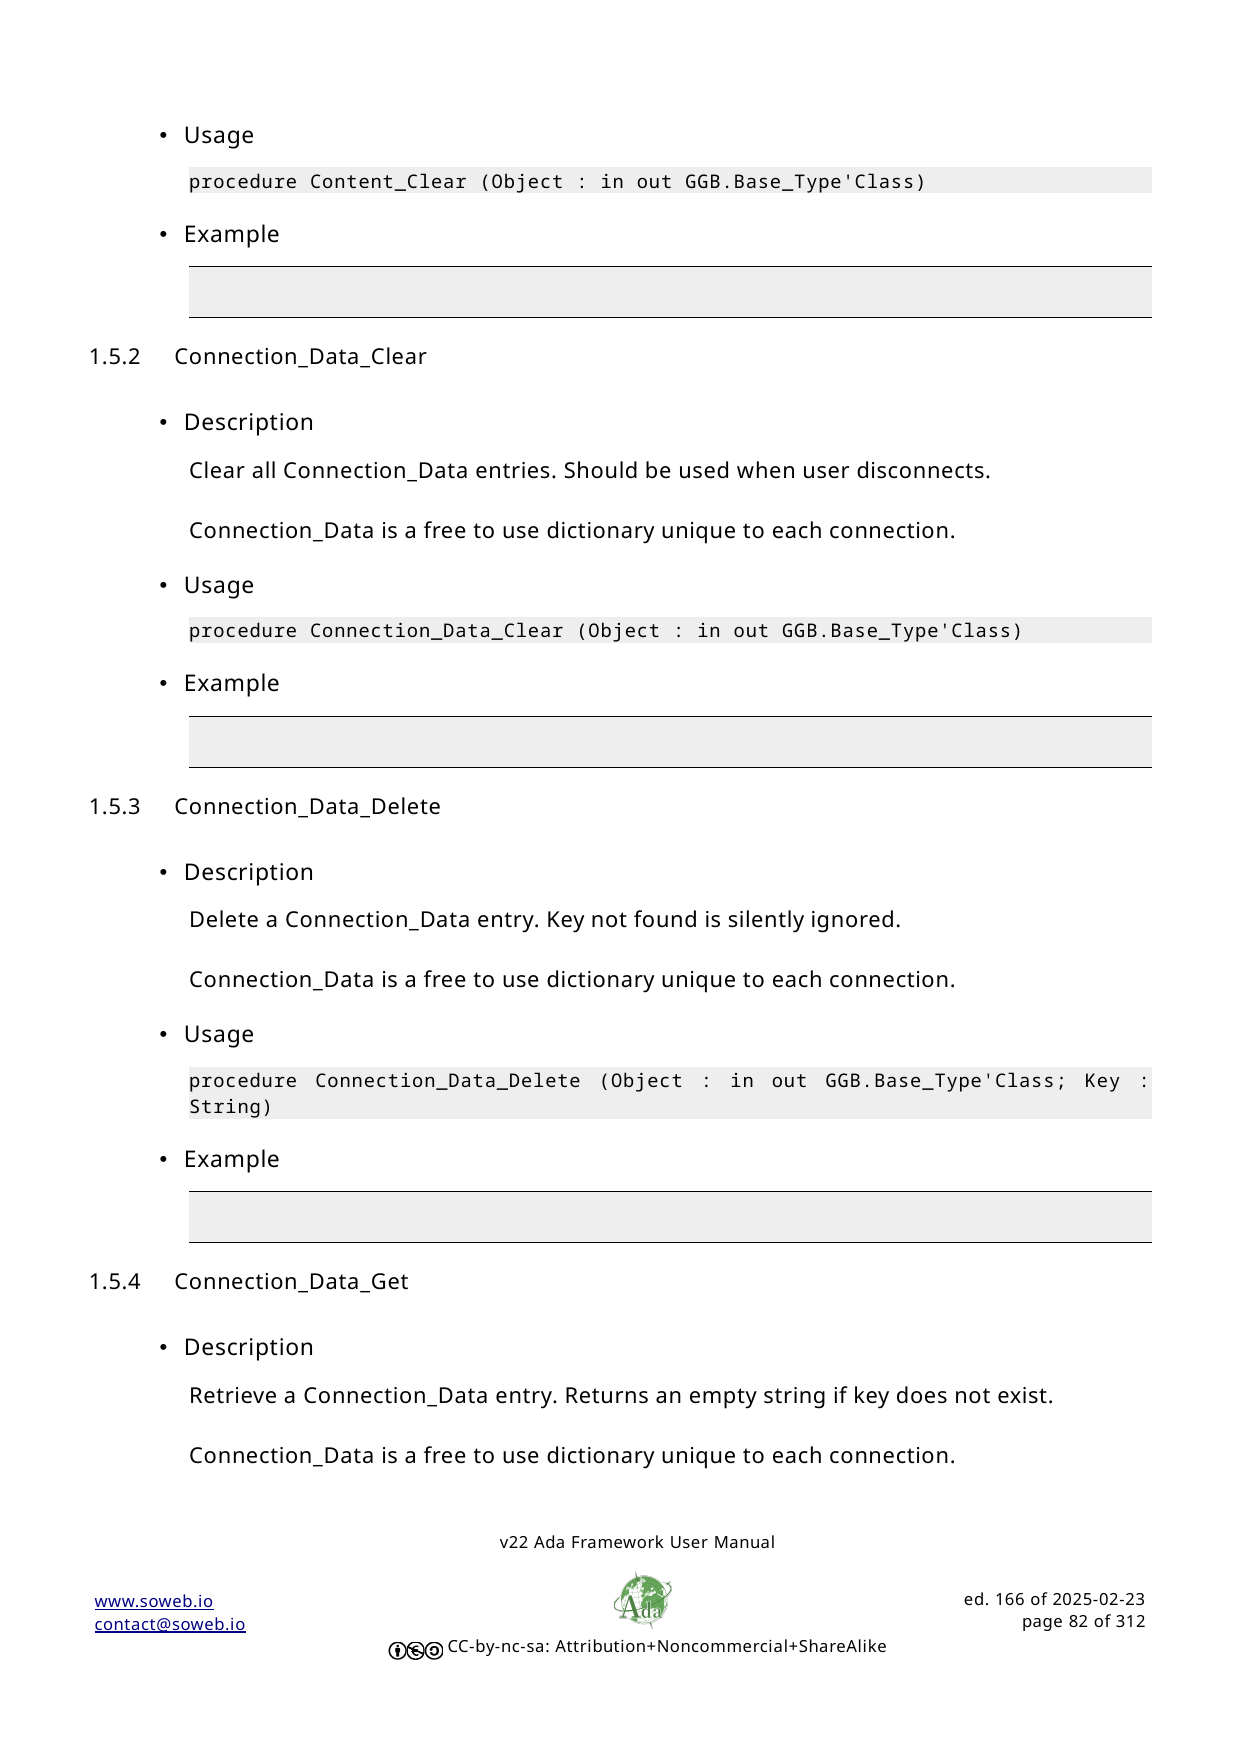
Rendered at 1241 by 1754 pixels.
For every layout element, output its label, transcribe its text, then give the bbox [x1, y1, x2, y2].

picture [388, 1642, 443, 1660]
text Connection_Data is a free to use dictionary unique to each connection. [189, 1440, 1152, 1470]
text procedure Connection_Data_Delete (Object : in out GGB.Base_Type'Class; Key : String) [189, 1067, 1152, 1119]
subtitle Example [159, 1142, 1152, 1174]
text Connection_Data is a free to use dictionary unique to each connection. [189, 964, 1152, 994]
subtitle Description [159, 855, 1152, 886]
text Connection_Data is a free to use dictionary unique to each connection. [189, 514, 1152, 544]
subtitle Usage [159, 1018, 1152, 1049]
text Retrieve a Connection_Data entry. Returns an empty string if key does not exist. [189, 1380, 1152, 1410]
subtitle Connection_Data_Get [88, 1266, 1152, 1307]
subtitle Example [159, 667, 1152, 698]
subtitle Description [159, 406, 1152, 437]
subtitle Description [159, 1331, 1152, 1362]
text procedure Connection_Data_Clear (Object : in out GGB.Base_Type'Class) [189, 617, 1152, 643]
picture [613, 1571, 672, 1630]
subtitle Usage [159, 118, 1152, 150]
subtitle Connection_Data_Clear [88, 341, 1152, 382]
subtitle Usage [159, 568, 1152, 599]
text procedure Content_Clear (Object : in out GGB.Base_Type'Class) [189, 167, 1152, 193]
text Delete a Connection_Data entry. Key not found is silently ignored. [189, 904, 1152, 934]
text Clear all Connection_Data entries. Should be used when user disconnects. [189, 454, 1152, 484]
subtitle Example [159, 217, 1152, 248]
subtitle Connection_Data_Delete [88, 790, 1152, 831]
